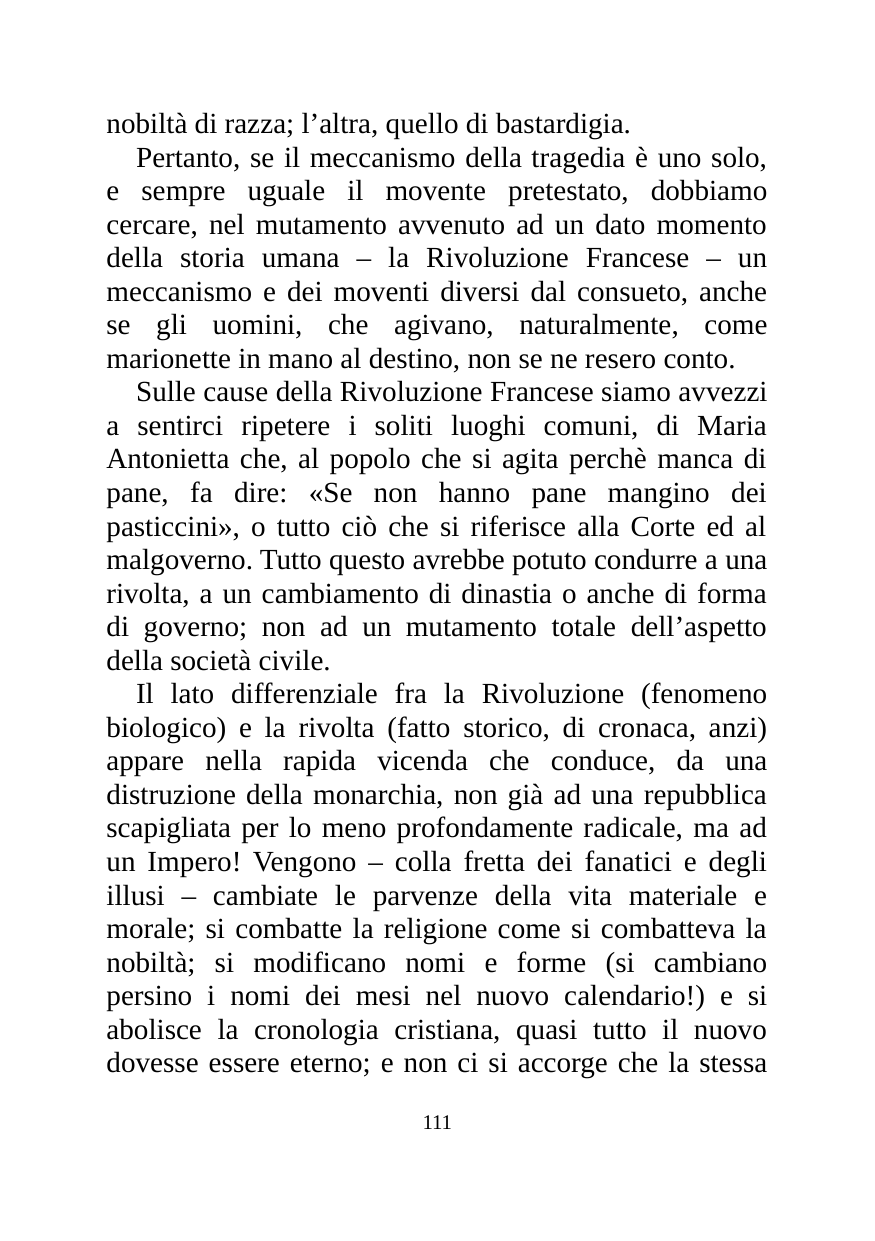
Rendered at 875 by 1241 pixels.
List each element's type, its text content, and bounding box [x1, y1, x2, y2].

text nobiltà di razza; l’altra, quello di bastardigia. [106, 106, 768, 140]
text Il lato differenziale fra la Rivoluzione (fenomeno biologico) e la rivolta (fatto storico, di cronaca, anzi) appare nella rapida vicenda che conduce, da una distruzione della monarchia, non già ad una repubblica scapigliata per lo meno profondamente radicale, ma ad un Impero! Vengono – colla fretta dei fanatici e degli illusi – cambiate le parvenze della vita materiale e morale; si combatte la religione come si combatteva la nobiltà; si modificano nomi e forme (si cambiano persino i nomi dei mesi nel nuovo calendario!) e si abolisce la cronologia cristiana, quasi tutto il nuovo dovesse essere eterno; e non ci si accorge che la stessa [106, 676, 768, 1079]
text Sulle cause della Rivoluzione Francese siamo avvezzi a sentirci ripetere i soliti luoghi comuni, di Maria Antonietta che, al popolo che si agita perchè manca di pane, fa dire: «Se non hanno pane mangino dei pasticcini», o tutto ciò che si riferisce alla Corte ed al malgoverno. Tutto questo avrebbe potuto condurre a una rivolta, a un cambiamento di dinastia o anche di forma di governo; non ad un mutamento totale dell’aspetto della società civile. [106, 374, 768, 676]
text Pertanto, se il meccanismo della tragedia è uno solo, e sempre uguale il movente pretestato, dobbiamo cercare, nel mutamento avvenuto ad un dato momento della storia umana – la Rivoluzione Francese – un meccanismo e dei moventi diversi dal consueto, anche se gli uomini, che agivano, naturalmente, come marionette in mano al destino, non se ne resero conto. [106, 140, 768, 374]
